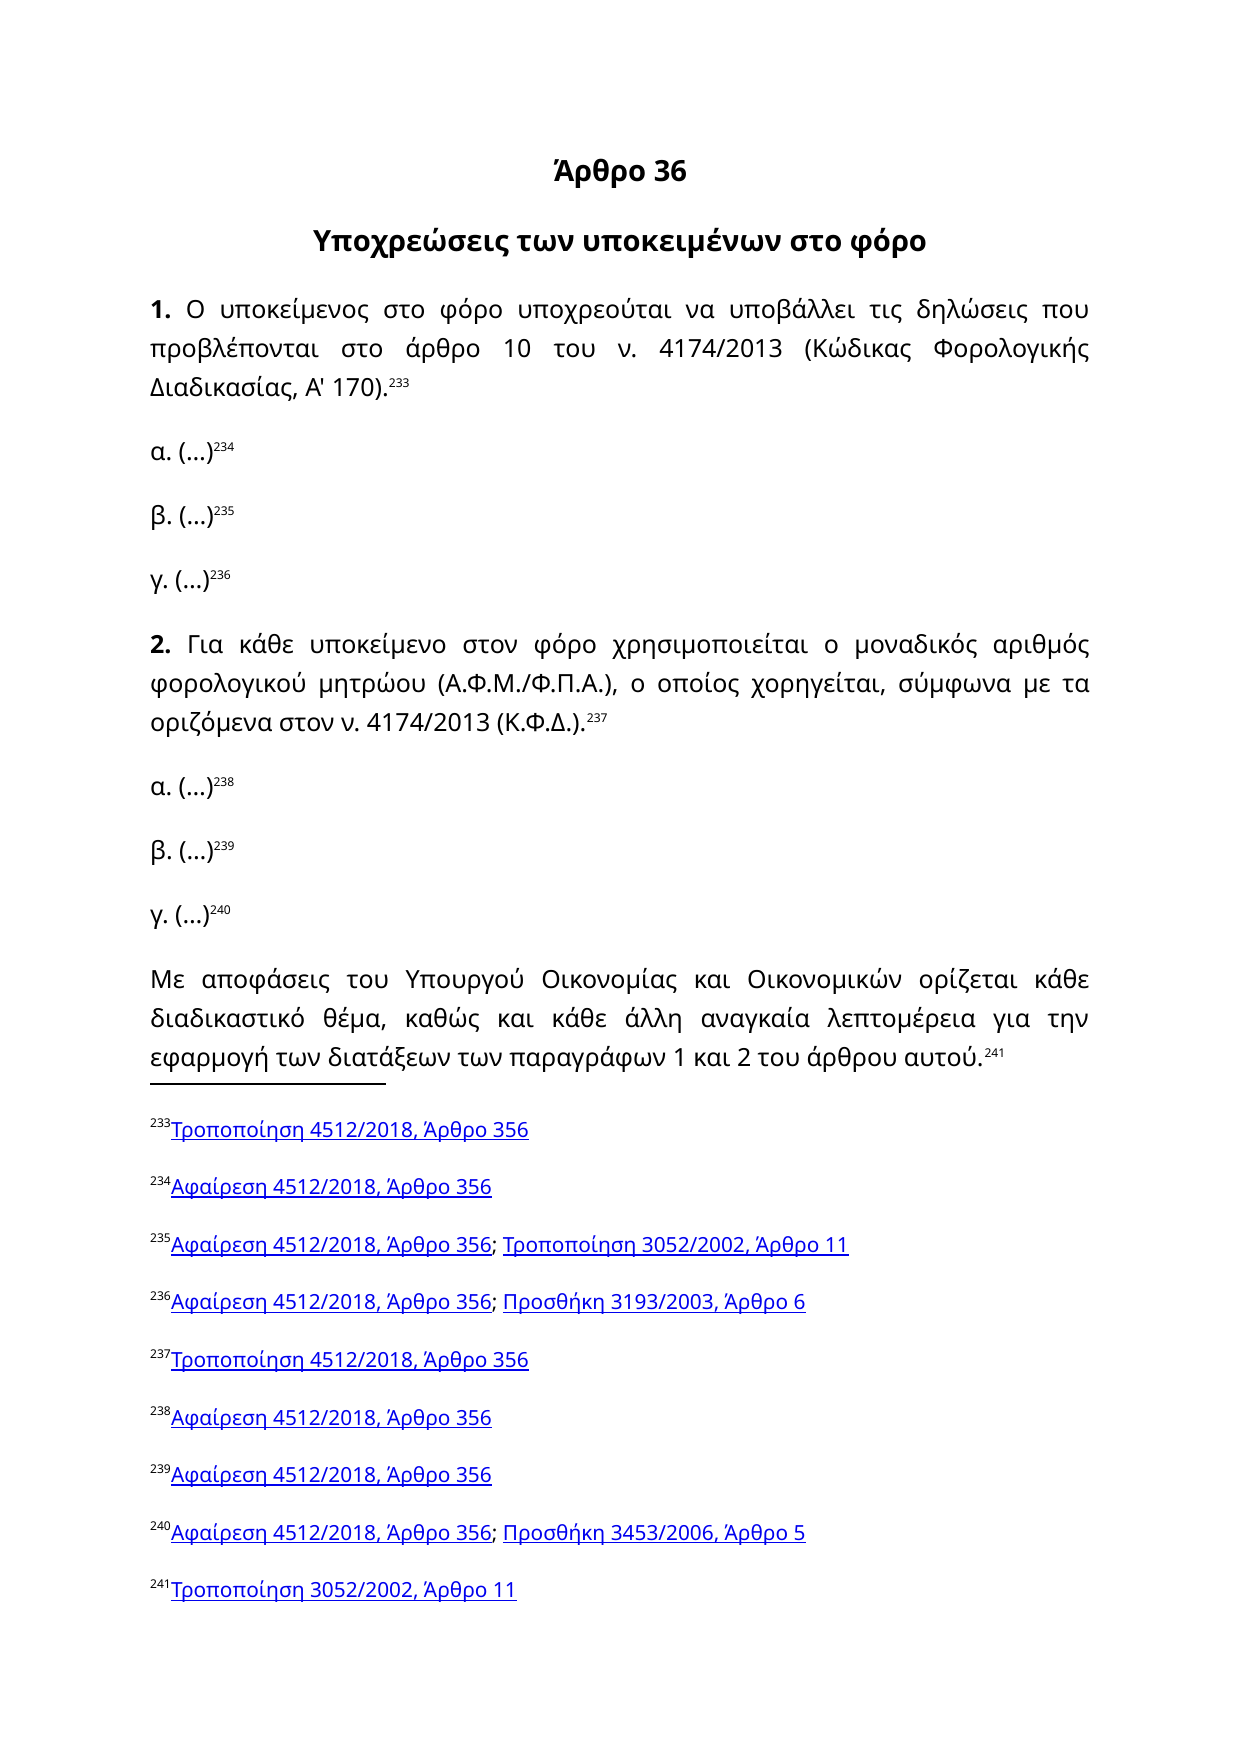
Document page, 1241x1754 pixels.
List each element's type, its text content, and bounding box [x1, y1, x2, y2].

text Αφαίρεση 4512/2018, Άρθρο 356; Προσθήκη 3193/2003, Άρθρο 6 [150, 1287, 1090, 1316]
text Τροποποίηση 4512/2018, Άρθρο 356 [150, 1115, 1090, 1143]
text Αφαίρεση 4512/2018, Άρθρο 356; Τροποποίηση 3052/2002, Άρθρο 11 [150, 1230, 1090, 1258]
text Αφαίρεση 4512/2018, Άρθρο 356 [150, 1172, 1090, 1201]
subtitle Υποχρεώσεις των υποκειμένων στο φόρο [150, 221, 1090, 260]
text α. (…) [150, 434, 1090, 468]
subtitle Άρθρο 36 [150, 150, 1090, 190]
text β. (…) [150, 498, 1090, 532]
text Τροποποίηση 3052/2002, Άρθρο 11 [150, 1576, 1090, 1604]
text β. (…) [150, 833, 1090, 867]
text Αφαίρεση 4512/2018, Άρθρο 356 [150, 1403, 1090, 1431]
text Τροποποίηση 4512/2018, Άρθρο 356 [150, 1345, 1090, 1373]
text γ. (…) [150, 562, 1090, 596]
text α. (…) [150, 769, 1090, 803]
text Με αποφάσεις του Υπουργού Οικονομίας και Οικονομικών ορίζεται κάθε διαδικαστικό θέμα, καθώς και κάθε άλλη αναγκαία λεπτομέρεια για την εφαρμογή των διατάξεων των παραγράφων 1 και 2 του άρθρου αυτού. [150, 961, 1090, 1074]
text 1. Ο υποκείμενος στο φόρο υποχρεούται να υποβάλλει τις δηλώσεις που προβλέπονται στο άρθρο 10 του ν. 4174/2013 (Κώδικας Φορολογικής Διαδικασίας, Α' 170). [150, 291, 1090, 404]
text Αφαίρεση 4512/2018, Άρθρο 356; Προσθήκη 3453/2006, Άρθρο 5 [150, 1518, 1090, 1546]
text Αφαίρεση 4512/2018, Άρθρο 356 [150, 1460, 1090, 1489]
text γ. (…) [150, 897, 1090, 931]
text 2. Για κάθε υποκείμενο στον φόρο χρησιμοποιείται ο μοναδικός αριθμός φορολογικού μητρώου (Α.Φ.Μ./Φ.Π.Α.), ο οποίος χορηγείται, σύμφωνα με τα οριζόμενα στον ν. 4174/2013 (Κ.Φ.Δ.). [150, 626, 1090, 739]
